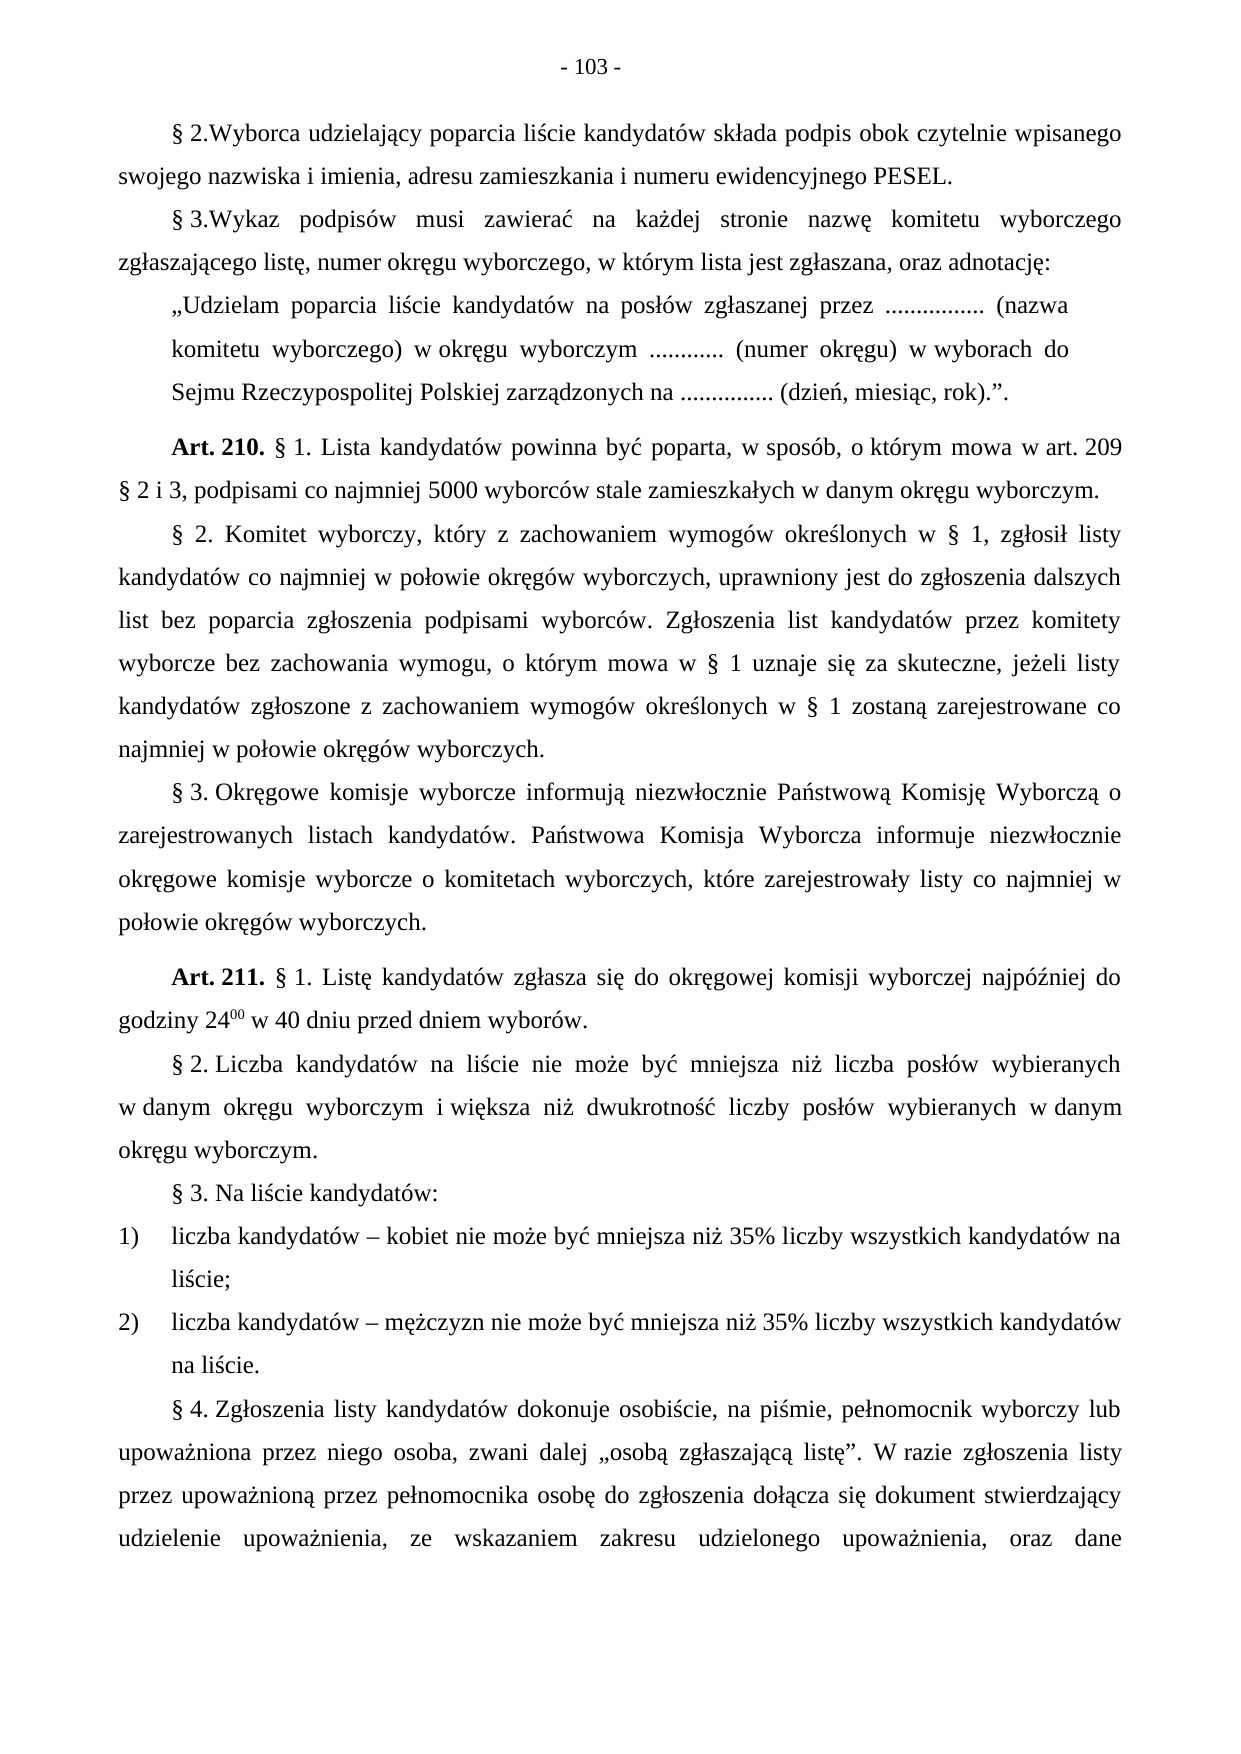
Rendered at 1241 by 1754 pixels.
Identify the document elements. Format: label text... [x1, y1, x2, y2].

text § 2.Wyborca udzielający poparcia liście kandydatów składa podpis obok czytelnie wpisanego swojego nazwiska i imienia, adresu zamieszkania i numeru ewidencyjnego PESEL. [118, 118, 1122, 190]
text § 3. Okręgowe komisje wyborcze informują niezwłocznie Państwową Komisję Wyborczą o zarejestrowanych listach kandydatów. Państwowa Komisja Wyborcza informuje niezwłocznie okręgowe komisje wyborcze o komitetach wyborczych, które zarejestrowały listy co najmniej w połowie okręgów wyborczych. [118, 777, 1122, 936]
text § 3. Na liście kandydatów: [118, 1178, 1122, 1207]
text § 2. Liczba kandydatów na liście nie może być mniejsza niż liczba posłów wybieranych w danym okręgu wyborczym i większa niż dwukrotność liczby posłów wybieranych w danym okręgu wyborczym. [118, 1049, 1122, 1164]
text § 4. Zgłoszenia listy kandydatów dokonuje osobiście, na piśmie, pełnomocnik wyborczy lub upoważniona przez niego osoba, zwani dalej „osobą zgłaszającą listę”. W razie zgłoszenia listy przez upoważnioną przez pełnomocnika osobę do zgłoszenia dołącza się dokument stwierdzający udzielenie upoważnienia, ze wskazaniem zakresu udzielonego upoważnienia, oraz dane [118, 1394, 1122, 1552]
text § 3.Wykaz podpisów musi zawierać na każdej stronie nazwę komitetu wyborczego zgłaszającego listę, numer okręgu wyborczego, w którym lista jest zgłaszana, oraz adnotację: [118, 204, 1122, 276]
text Art. 210. § 1. Lista kandydatów powinna być poparta, w sposób, o którym mowa w art. 209 § 2 i 3, podpisami co najmniej 5000 wyborców stale zamieszkałych w danym okręgu wyborczym. [118, 432, 1122, 504]
text „Udzielam poparcia liście kandydatów na posłów zgłaszanej przez ................ (nazwa komitetu wyborczego) w okręgu wyborczym ............ (numer okręgu) w wyborach do Sejmu Rzeczypospolitej Polskiej zarządzonych na ............... (dzień, miesiąc, rok).”. [171, 291, 1069, 406]
text Art. 211. § 1. Listę kandydatów zgłasza się do okręgowej komisji wyborczej najpóźniej do godziny 2400 w 40 dniu przed dniem wyborów. [118, 962, 1122, 1034]
text 2) liczba kandydatów – mężczyzn nie może być mniejsza niż 35% liczby wszystkich kandydatów na liście. [118, 1307, 1122, 1379]
text 1) liczba kandydatów – kobiet nie może być mniejsza niż 35% liczby wszystkich kandydatów na liście; [118, 1221, 1122, 1293]
text § 2. Komitet wyborczy, który z zachowaniem wymogów określonych w § 1, zgłosił listy kandydatów co najmniej w połowie okręgów wyborczych, uprawniony jest do zgłoszenia dalszych list bez poparcia zgłoszenia podpisami wyborców. Zgłoszenia list kandydatów przez komitety wyborcze bez zachowania wymogu, o którym mowa w § 1 uznaje się za skuteczne, jeżeli listy kandydatów zgłoszone z zachowaniem wymogów określonych w § 1 zostaną zarejestrowane co najmniej w połowie okręgów wyborczych. [118, 519, 1122, 763]
